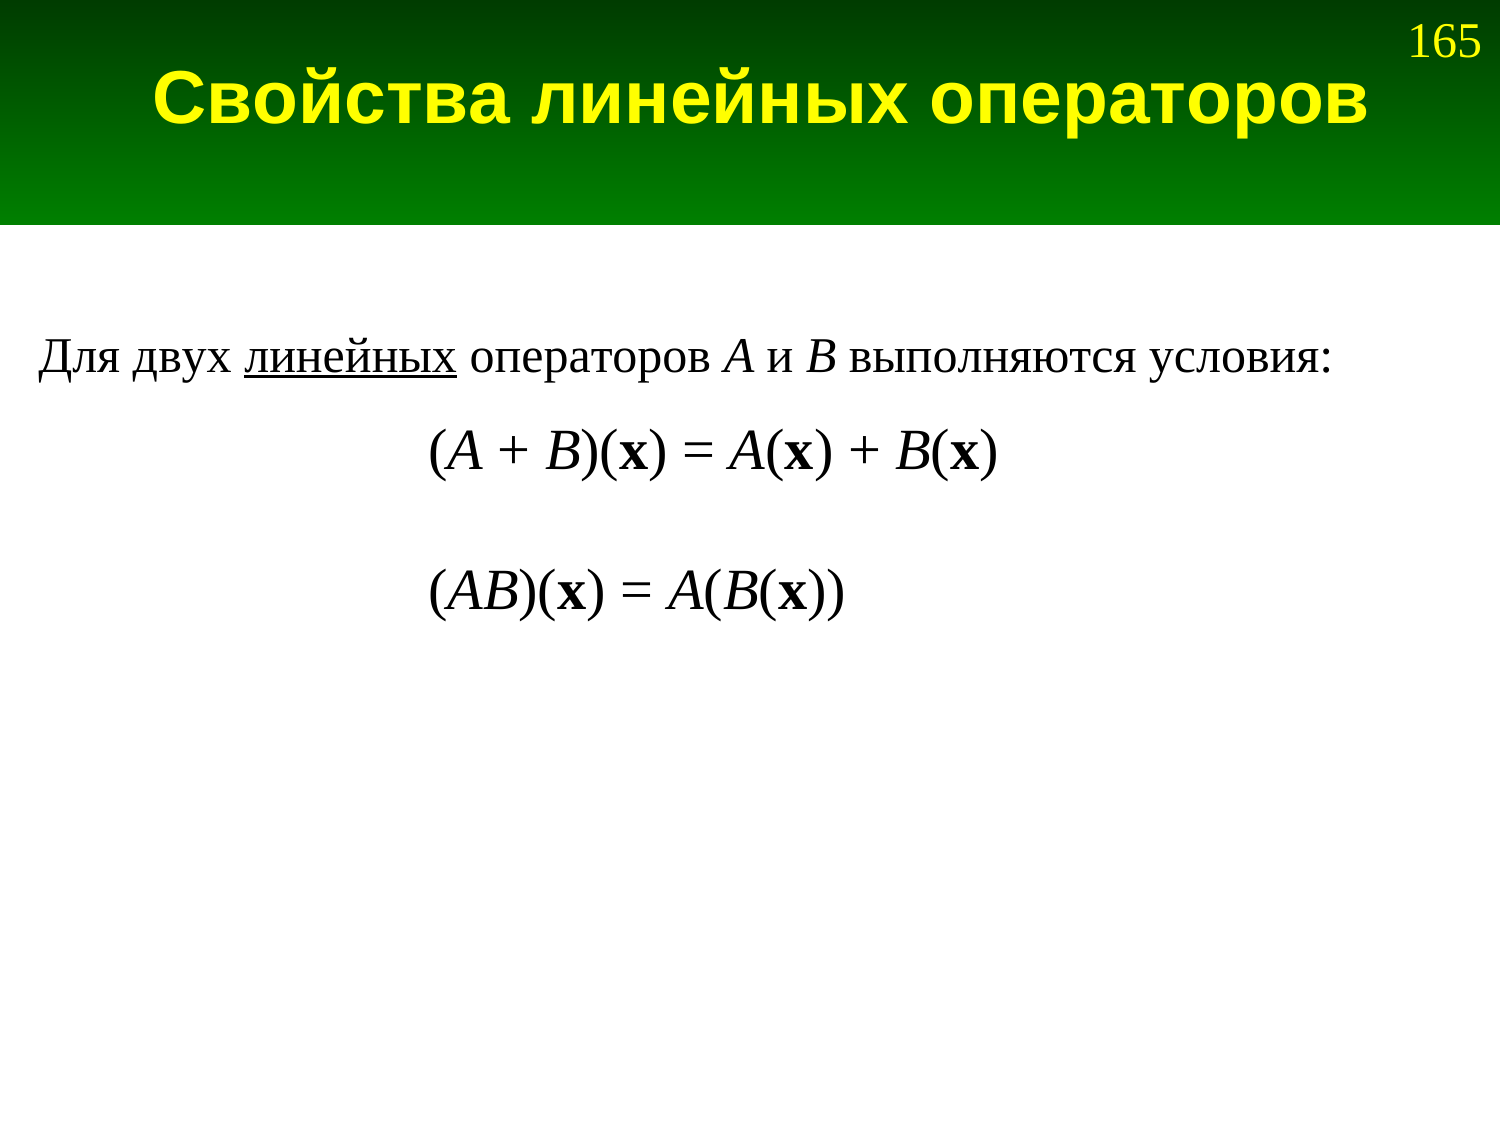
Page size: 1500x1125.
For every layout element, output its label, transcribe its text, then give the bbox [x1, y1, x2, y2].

text_box (A + B)(x) = A(x) + B(x) (AB)(x) = A(B(x)) [413, 403, 1096, 629]
title Свойства линейных операторов [123, 0, 1399, 192]
text_box Для двух линейных операторов A и B выполняются условия: [23, 314, 1368, 390]
